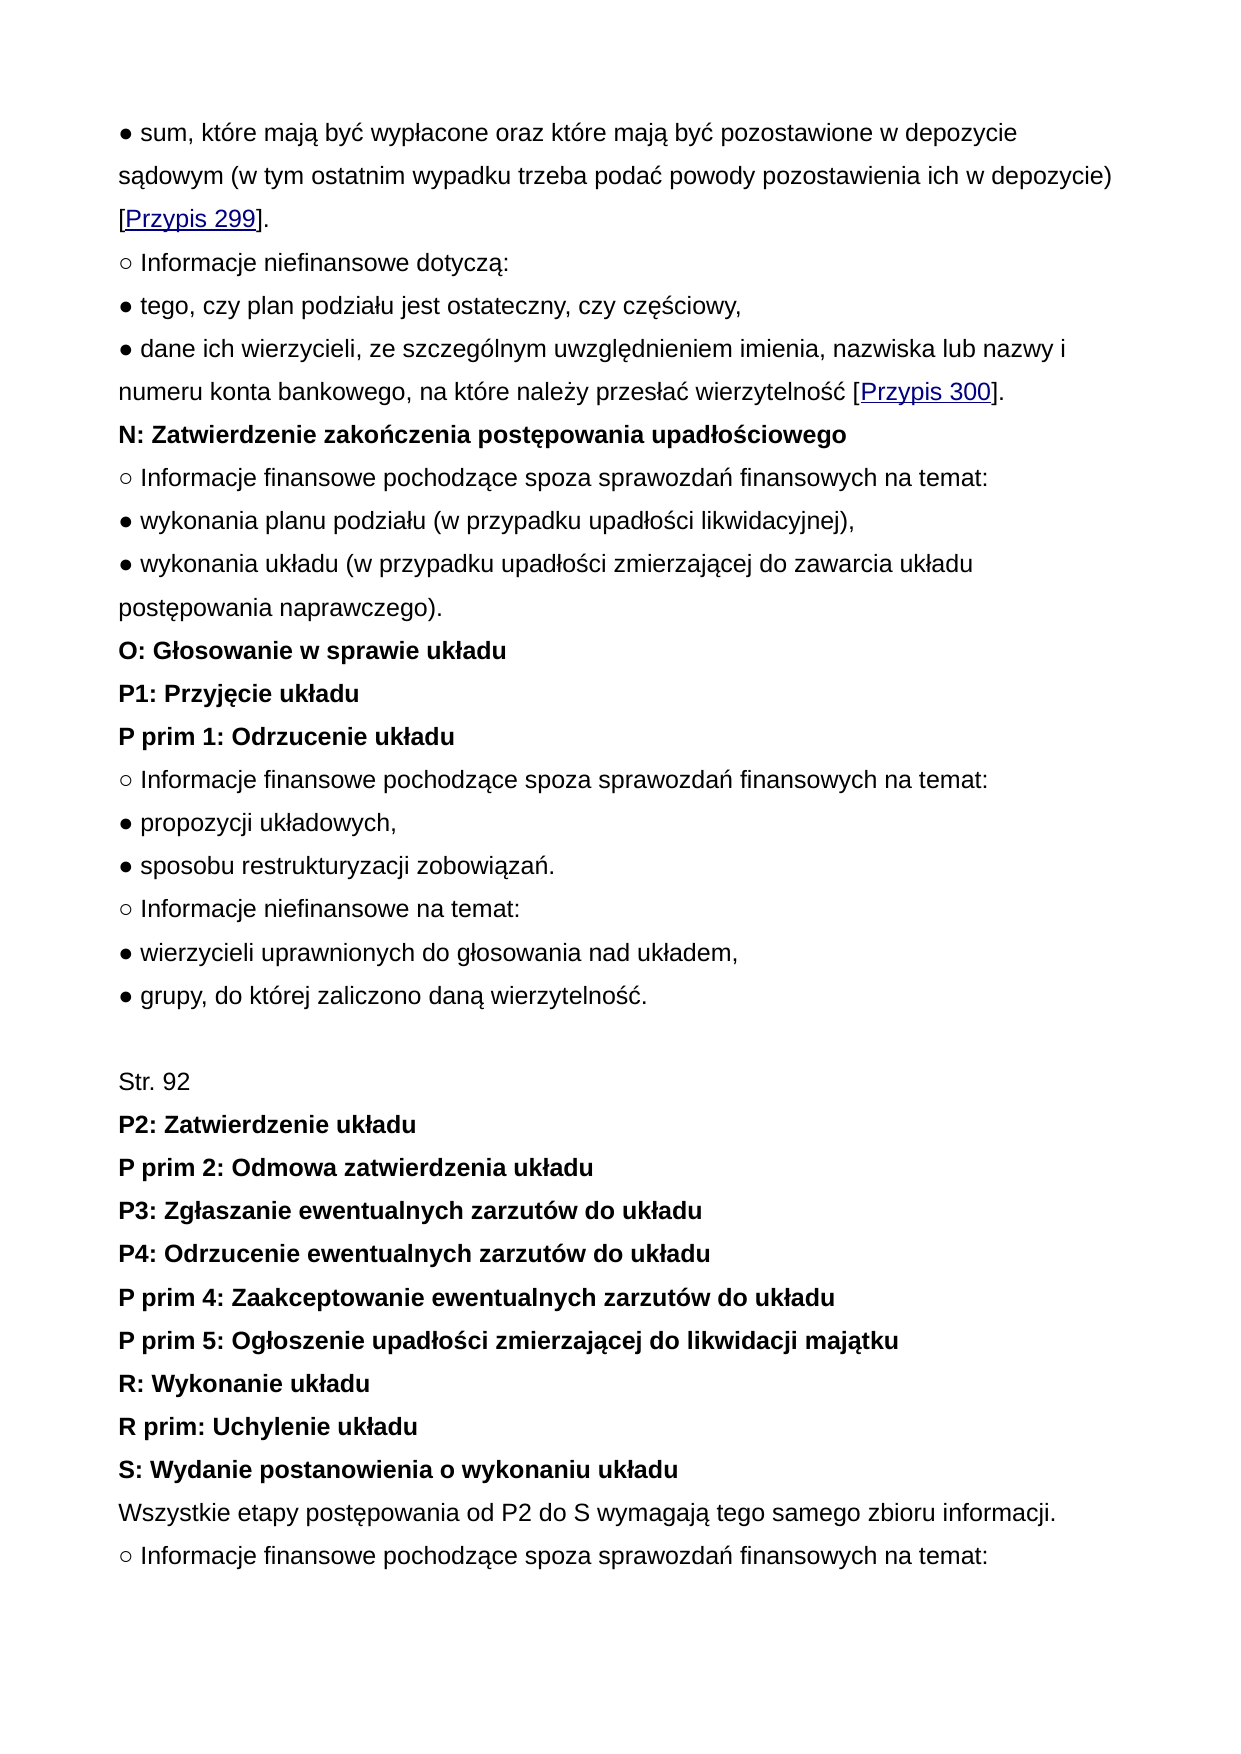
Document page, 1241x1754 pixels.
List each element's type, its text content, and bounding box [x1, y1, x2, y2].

text ○ Informacje finansowe pochodzące spoza sprawozdań finansowych na temat: [118, 765, 1122, 794]
text N: Zatwierdzenie zakończenia postępowania upadłościowego [118, 420, 1122, 449]
text ● wykonania układu (w przypadku upadłości zmierzającej do zawarcia układu [118, 549, 1122, 578]
text ● sposobu restrukturyzacji zobowiązań. [118, 851, 1122, 880]
text ● grupy, do której zaliczono daną wierzytelność. [118, 981, 1122, 1009]
text R prim: Uchylenie układu [118, 1412, 1122, 1441]
text ○ Informacje niefinansowe na temat: [118, 894, 1122, 923]
text ● sum, które mają być wypłacone oraz które mają być pozostawione w depozycie sądowym (w tym ostatnim wypadku trzeba podać powody pozostawienia ich w depozycie) [Przypis 299]. [118, 118, 1122, 233]
text R: Wykonanie układu [118, 1369, 1122, 1397]
text ● dane ich wierzycieli, ze szczególnym uwzględnieniem imienia, nazwiska lub nazwy i numeru konta bankowego, na które należy przesłać wierzytelność [Przypis 300]. [118, 334, 1122, 406]
text ● propozycji układowych, [118, 808, 1122, 837]
text P prim 1: Odrzucenie układu [118, 722, 1122, 751]
text O: Głosowanie w sprawie układu [118, 636, 1122, 664]
text ○ Informacje finansowe pochodzące spoza sprawozdań finansowych na temat: [118, 463, 1122, 492]
text P2: Zatwierdzenie układu [118, 1110, 1122, 1139]
text ● tego, czy plan podziału jest ostateczny, czy częściowy, [118, 291, 1122, 319]
text ● wykonania planu podziału (w przypadku upadłości likwidacyjnej), [118, 506, 1122, 535]
text P1: Przyjęcie układu [118, 679, 1122, 707]
text P prim 4: Zaakceptowanie ewentualnych zarzutów do układu [118, 1282, 1122, 1311]
text P prim 5: Ogłoszenie upadłości zmierzającej do likwidacji majątku [118, 1326, 1122, 1354]
text S: Wydanie postanowienia o wykonaniu układu [118, 1455, 1122, 1484]
text ○ Informacje niefinansowe dotyczą: [118, 247, 1122, 276]
text postępowania naprawczego). [118, 592, 1122, 621]
text P3: Zgłaszanie ewentualnych zarzutów do układu [118, 1196, 1122, 1225]
text ● wierzycieli uprawnionych do głosowania nad układem, [118, 937, 1122, 966]
text P prim 2: Odmowa zatwierdzenia układu [118, 1153, 1122, 1182]
text ○ Informacje finansowe pochodzące spoza sprawozdań finansowych na temat: [118, 1541, 1122, 1570]
text Wszystkie etapy postępowania od P2 do S wymagają tego samego zbioru informacji. [118, 1498, 1122, 1527]
text Str. 92 [118, 1067, 1122, 1096]
text P4: Odrzucenie ewentualnych zarzutów do układu [118, 1239, 1122, 1268]
